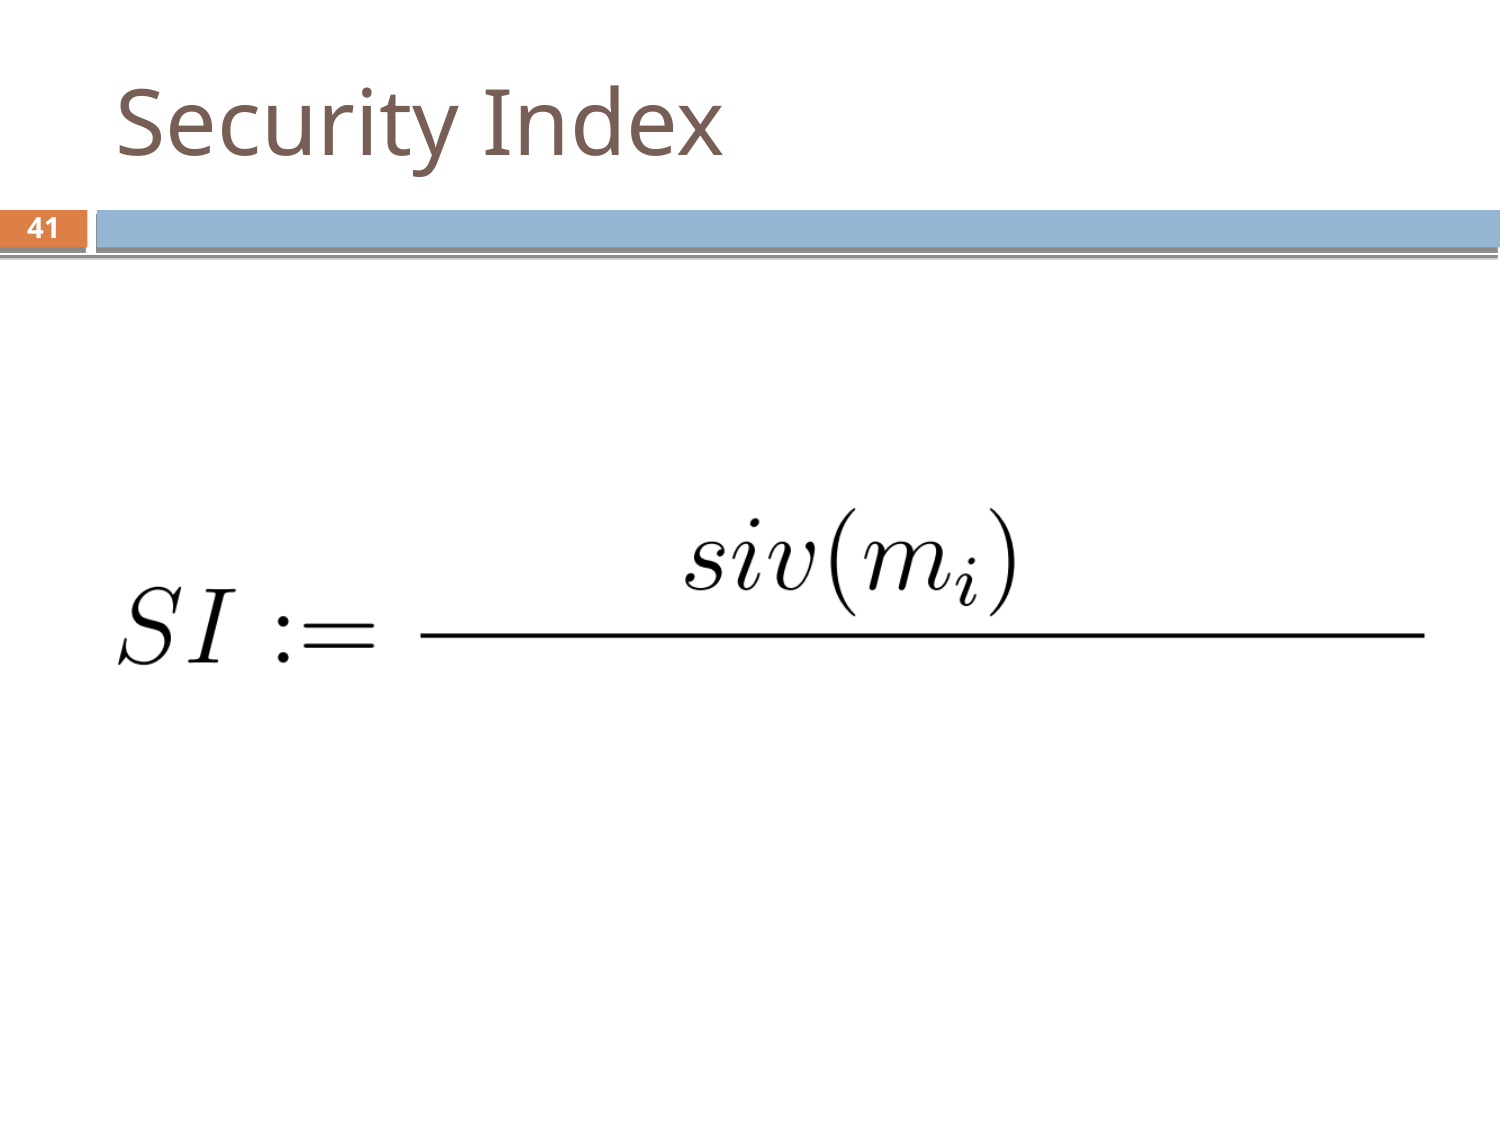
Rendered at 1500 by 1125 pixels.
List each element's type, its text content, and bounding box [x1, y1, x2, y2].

picture [100, 490, 1438, 773]
title Security Index [100, 37, 1438, 200]
